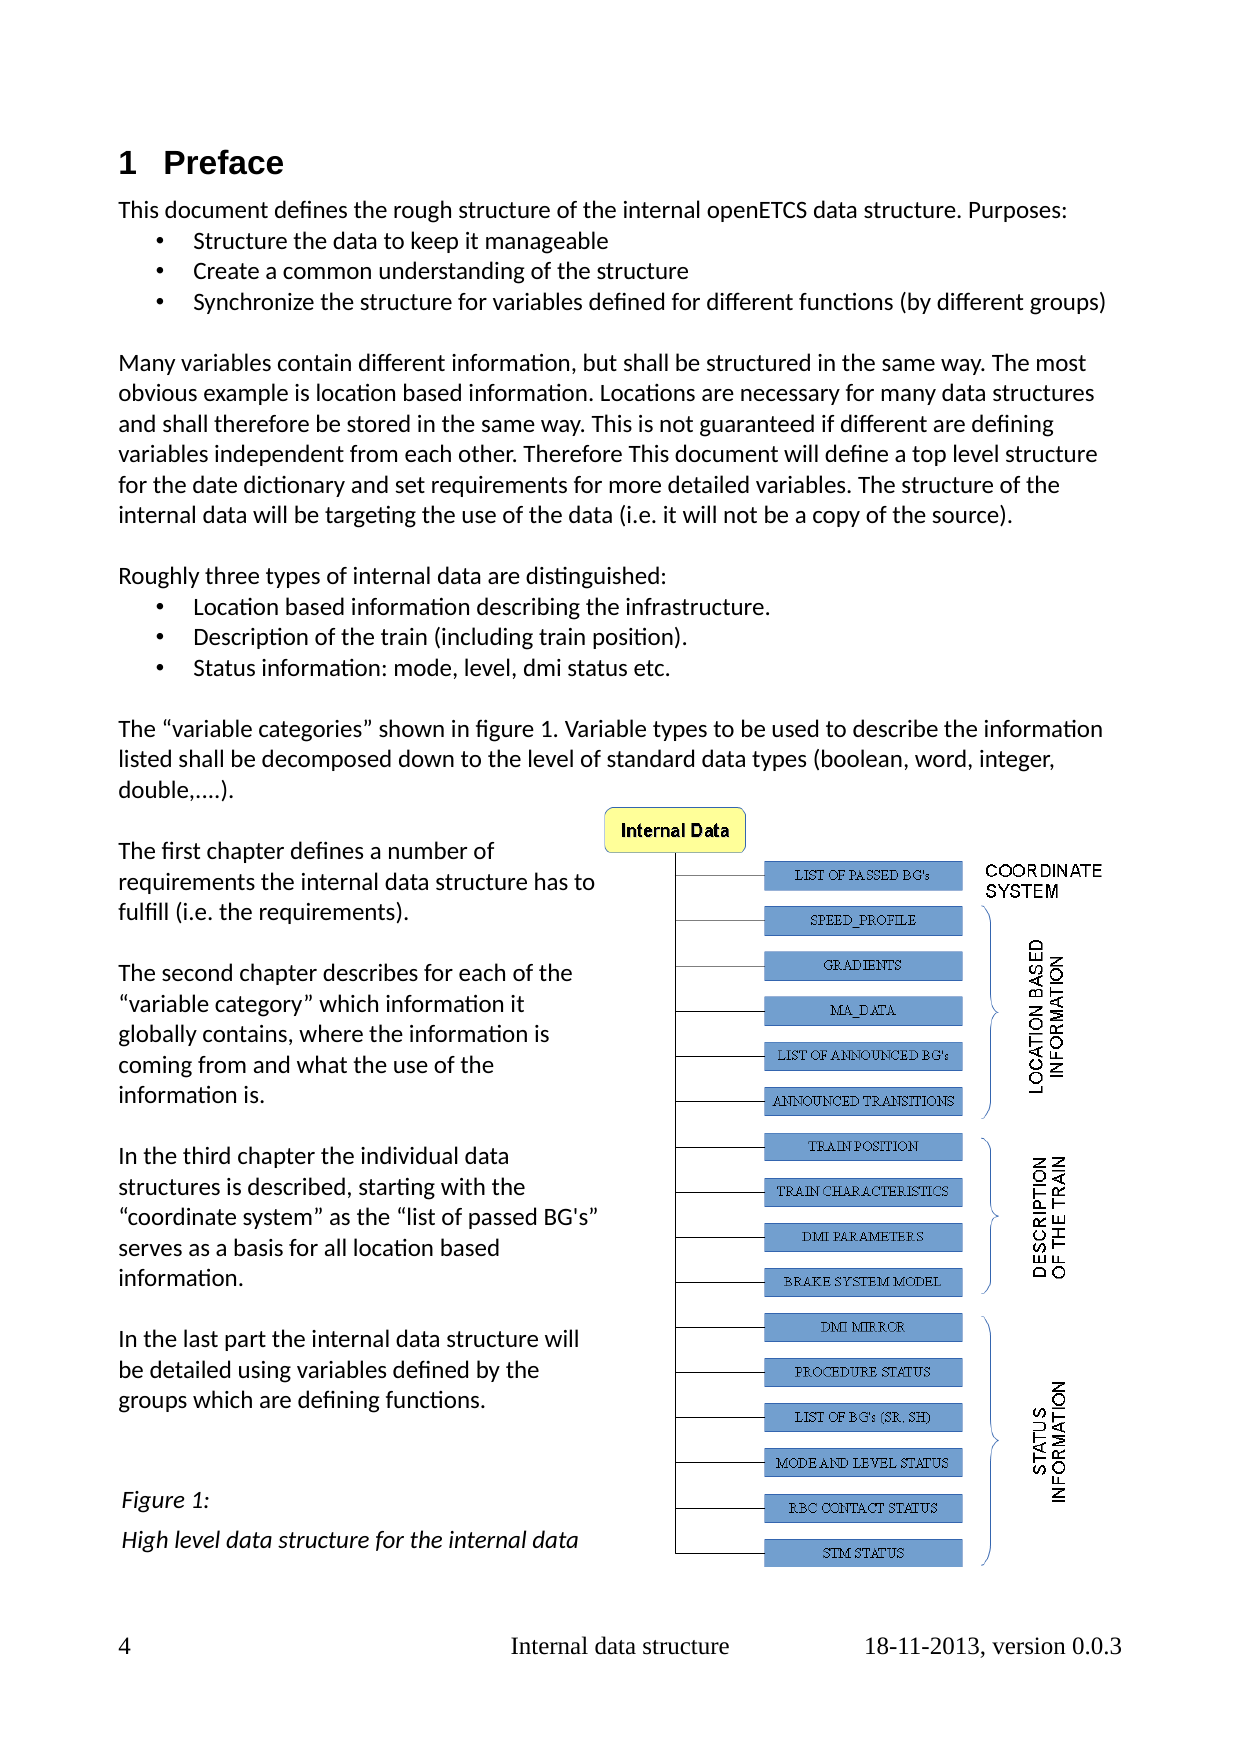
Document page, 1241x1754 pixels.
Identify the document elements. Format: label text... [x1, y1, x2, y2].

list Create a common understanding of the structure [156, 255, 1122, 286]
text This document defines the rough structure of the internal openETCS data structure. Purposes: [118, 194, 1122, 225]
list Location based information describing the infrastructure. [156, 591, 1122, 622]
subtitle Preface [118, 143, 1122, 182]
text The first chapter defines a number of requirements the internal data structure has to fulfill (i.e. the requirements). [118, 835, 604, 927]
text In the last part the internal data structure will be detailed using variables defined by the groups which are defining functions. [118, 1323, 604, 1415]
text The “variable categories” shown in figure 1. Variable types to be used to describe the information listed shall be decomposed down to the level of standard data types (boolean, word, integer, double,....). [118, 713, 1122, 805]
text In the third chapter the individual data structures is described, starting with the “coordinate system” as the “list of passed BG's” serves as a basis for all location based information. [118, 1140, 604, 1293]
list Synchronize the structure for variables defined for different functions (by different groups) [156, 286, 1122, 316]
text Many variables contain different information, but shall be structured in the same way. The most obvious example is location based information. Locations are necessary for many data structures and shall therefore be stored in the same way. This is not guaranteed if different are defining variables independent from each other. Therefore This document will define a top level structure for the date dictionary and set requirements for more detailed variables. The structure of the internal data will be targeting the use of the data (i.e. it will not be a copy of the source). [118, 347, 1122, 530]
list Structure the data to keep it manageable [156, 225, 1122, 255]
text Roughly three types of internal data are distinguished: [118, 561, 1122, 591]
list Status information: mode, level, dmi status etc. [156, 652, 1122, 683]
list Description of the train (including train position). [156, 622, 1122, 652]
picture [604, 807, 1116, 1567]
text The second chapter describes for each of the “variable category” which information it globally contains, where the information is coming from and what the use of the information is. [118, 957, 604, 1110]
